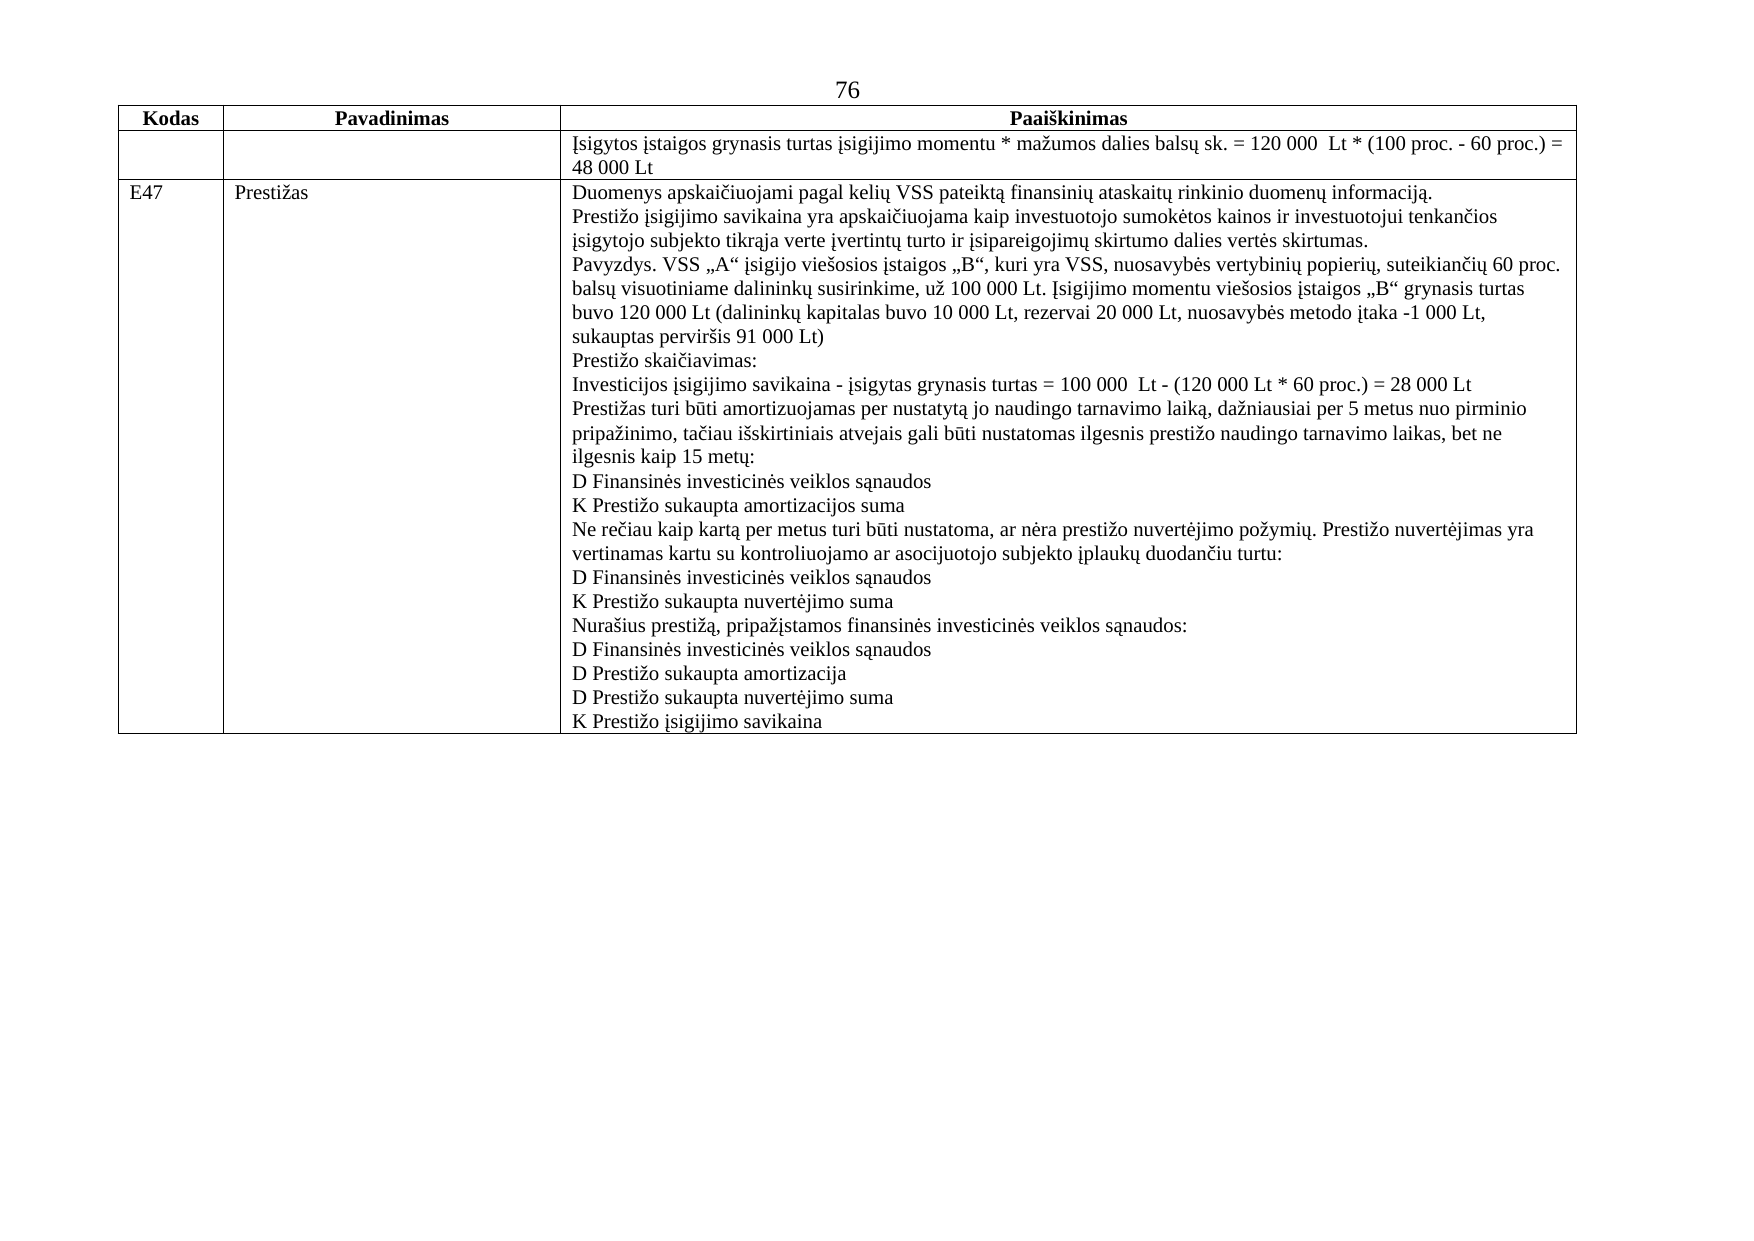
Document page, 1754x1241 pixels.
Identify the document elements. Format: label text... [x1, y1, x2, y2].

table_cell [224, 131, 560, 179]
table_cell E47 [119, 180, 223, 733]
table_cell Įsigytos įstaigos grynasis turtas įsigijimo momentu * mažumos dalies balsų sk. = 120 000 Lt * (100 proc. - 60 proc.) = 48 000 Lt [561, 131, 1576, 179]
table_header Paaiškinimas [561, 106, 1576, 129]
table_cell Prestižas [224, 180, 560, 733]
table_header Pavadinimas [224, 106, 560, 129]
table_cell [119, 131, 223, 179]
table_header Kodas [119, 106, 223, 129]
table_cell Duomenys apskaičiuojami pagal kelių VSS pateiktą finansinių ataskaitų rinkinio duomenų informaciją. Prestižo įsigijimo savikaina yra apskaičiuojama kaip investuotojo sumokėtos kainos ir investuotojui tenkančios įsigytojo subjekto tikrąja verte įvertintų turto ir įsipareigojimų skirtumo dalies vertės skirtumas. Pavyzdys. VSS „A“ įsigijo viešosios įstaigos „B“, kuri yra VSS, nuosavybės vertybinių popierių, suteikiančių 60 proc. balsų visuotiniame dalininkų susirinkime, už 100 000 Lt. Įsigijimo momentu viešosios įstaigos „B“ grynasis turtas buvo 120 000 Lt (dalininkų kapitalas buvo 10 000 Lt, rezervai 20 000 Lt, nuosavybės metodo įtaka -1 000 Lt, sukauptas perviršis 91 000 Lt) Prestižo skaičiavimas: Investicijos įsigijimo savikaina - įsigytas grynasis turtas = 100 000 Lt - (120 000 Lt * 60 proc.) = 28 000 Lt Prestižas turi būti amortizuojamas per nustatytą jo naudingo tarnavimo laiką, dažniausiai per 5 metus nuo pirminio pripažinimo, tačiau išskirtiniais atvejais gali būti nustatomas ilgesnis prestižo naudingo tarnavimo laikas, bet ne ilgesnis kaip 15 metų: D Finansinės investicinės veiklos sąnaudos K Prestižo sukaupta amortizacijos suma Ne rečiau kaip kartą per metus turi būti nustatoma, ar nėra prestižo nuvertėjimo požymių. Prestižo nuvertėjimas yra vertinamas kartu su kontroliuojamo ar asocijuotojo subjekto įplaukų duodančiu turtu: D Finansinės investicinės veiklos sąnaudos K Prestižo sukaupta nuvertėjimo suma Nurašius prestižą, pripažįstamos finansinės investicinės veiklos sąnaudos: D Finansinės investicinės veiklos sąnaudos D Prestižo sukaupta amortizacija D Prestižo sukaupta nuvertėjimo suma K Prestižo įsigijimo savikaina [561, 180, 1576, 733]
